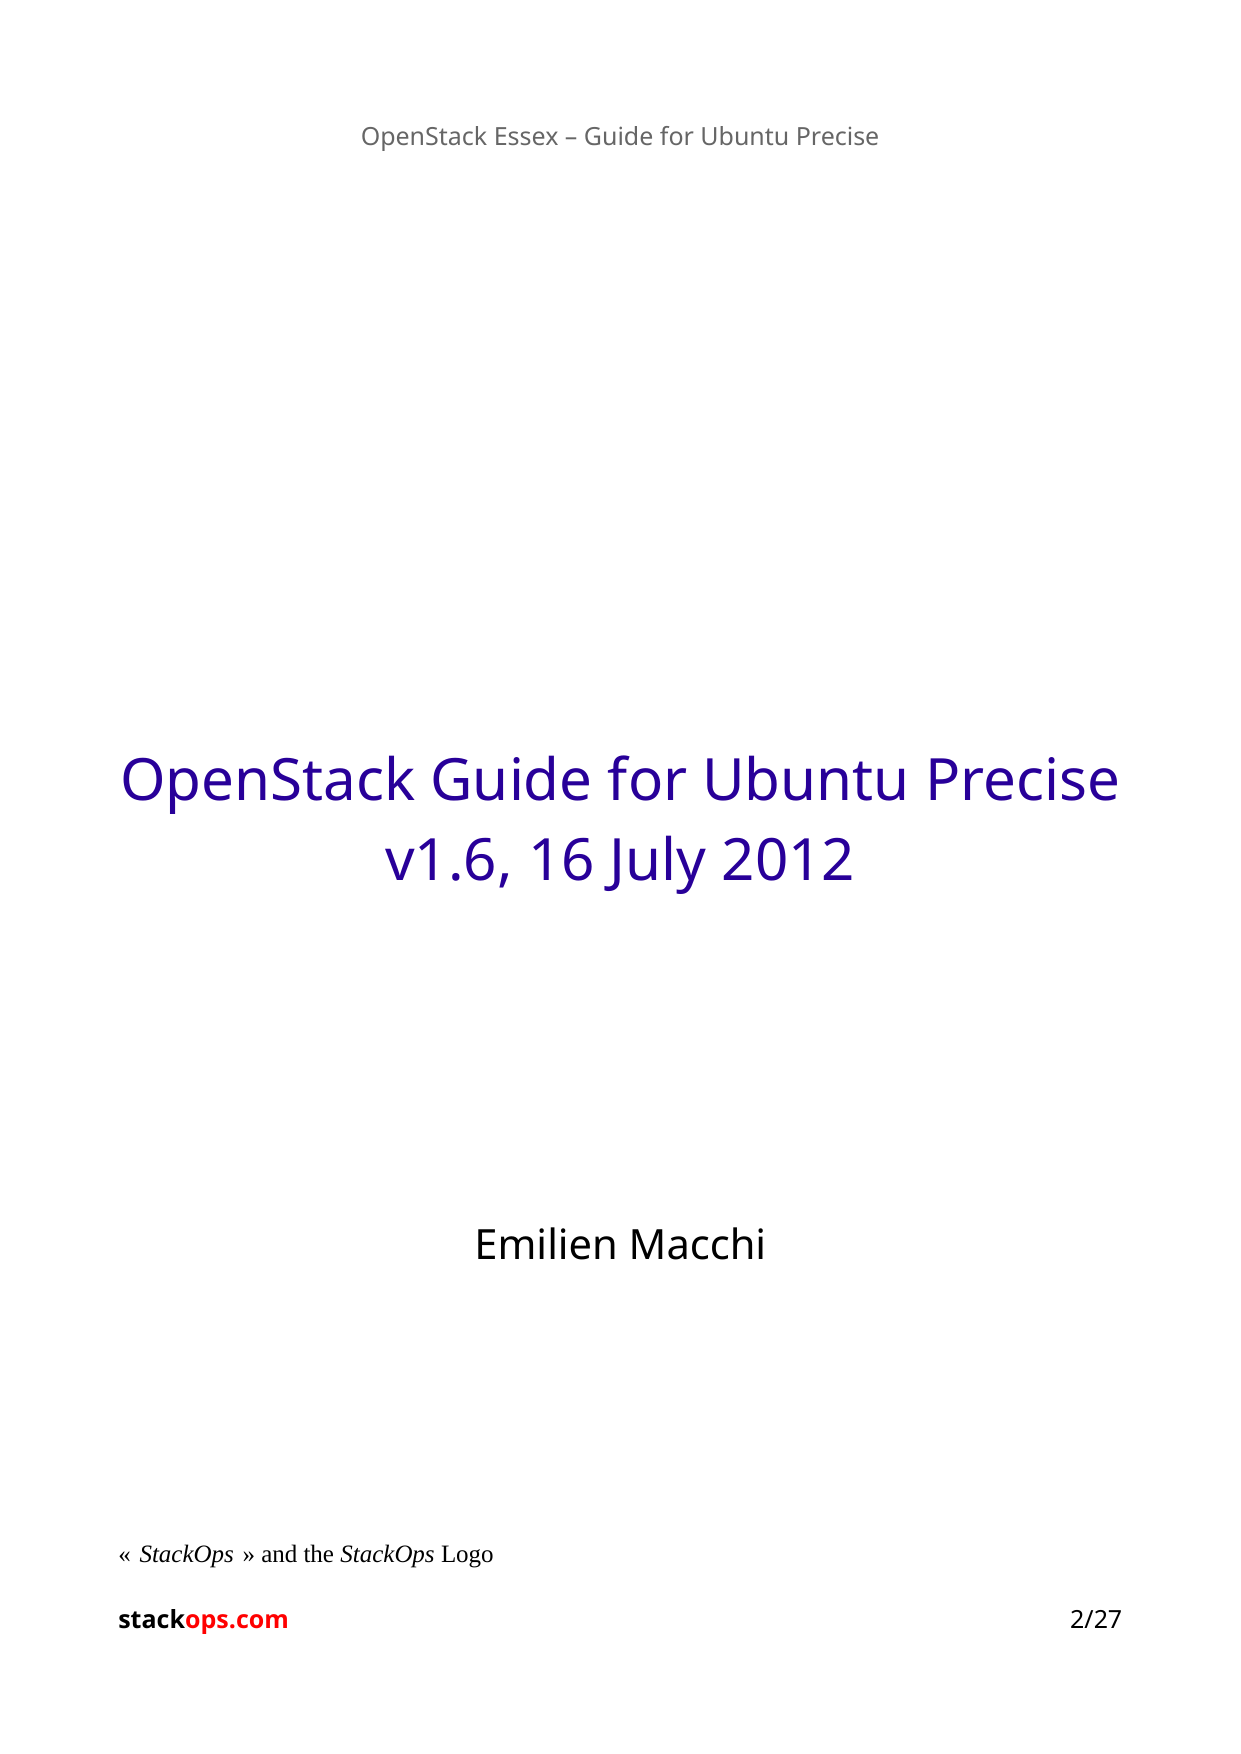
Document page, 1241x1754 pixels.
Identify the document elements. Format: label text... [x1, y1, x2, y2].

text v1.6, 16 July 2012 [118, 817, 1122, 897]
text OpenStack Guide for Ubuntu Precise [118, 738, 1122, 817]
text Emilien Macchi [118, 1215, 1122, 1272]
text « StackOps » and the StackOps Logo [118, 1539, 1122, 1568]
